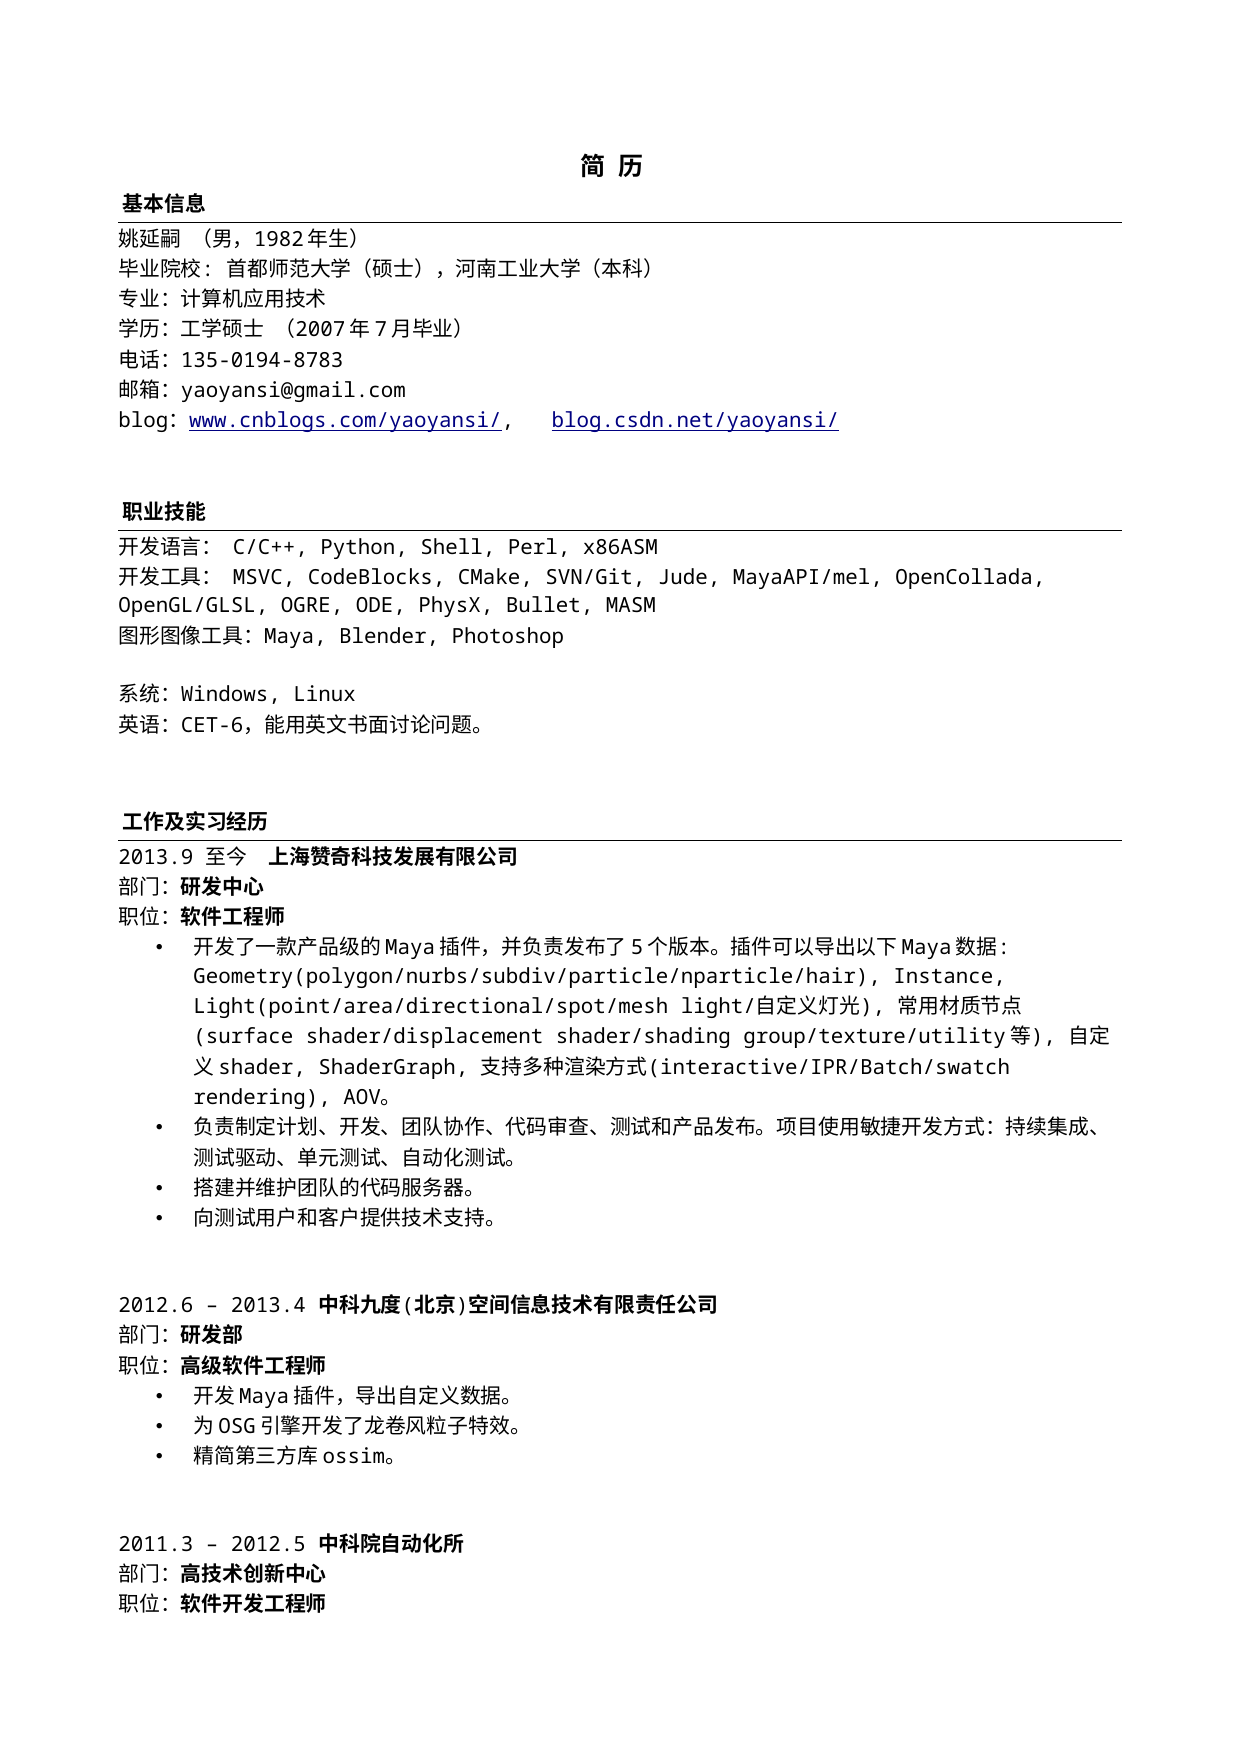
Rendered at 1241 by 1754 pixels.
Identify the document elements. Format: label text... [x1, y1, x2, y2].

list 开发了一款产品级的Maya插件，并负责发布了5个版本。插件可以导出以下Maya数据:Geometry(polygon/nurbs/subdiv/particle/nparticle/hair), Instance, Light(point/area/directional/spot/mesh light/自定义灯光), 常用材质节点(surface shader/displacement shader/shading group/texture/utility等), 自定义shader, ShaderGraph, 支持多种渲染方式(interactive/IPR/Batch/swatch rendering), AOV。 [156, 931, 1122, 1111]
text 英语：CET-6，能用英文书面讨论问题。 [118, 708, 1122, 738]
text 简 历 [118, 147, 1122, 183]
list 负责制定计划、开发、团队协作、代码审查、测试和产品发布。项目使用敏捷开发方式：持续集成、测试驱动、单元测试、自动化测试。 [156, 1111, 1122, 1171]
text 工作及实习经历 [118, 801, 1122, 840]
text 部门：研发部 [118, 1319, 1122, 1349]
text 2013.9 至今 上海赞奇科技发展有限公司 [118, 841, 1122, 870]
text 学历：工学硕士 （2007年7月毕业） [118, 313, 1122, 343]
list 为OSG引擎开发了龙卷风粒子特效。 [156, 1409, 1122, 1440]
text 毕业院校: 首都师范大学（硕士），河南工业大学（本科） [118, 252, 1122, 282]
list 搭建并维护团队的代码服务器。 [156, 1171, 1122, 1201]
text 职业技能 [118, 491, 1122, 530]
text 部门：高技术创新中心 [118, 1557, 1122, 1587]
text 2012.6 – 2013.4 中科九度(北京)空间信息技术有限责任公司 [118, 1288, 1122, 1319]
text 部门：研发中心 [118, 870, 1122, 900]
text 邮箱：yaoyansi@gmail.com [118, 373, 1122, 404]
text 职位：软件开发工程师 [118, 1587, 1122, 1618]
text 图形图像工具：Maya, Blender, Photoshop [118, 619, 1122, 649]
text 职位：软件工程师 [118, 900, 1122, 931]
list 精简第三方库ossim。 [156, 1440, 1122, 1470]
text 基本信息 [118, 183, 1122, 222]
text 专业：计算机应用技术 [118, 282, 1122, 313]
text 系统：Windows, Linux [118, 678, 1122, 708]
text 开发语言： C/C++, Python, Shell, Perl, x86ASM [118, 531, 1122, 560]
text 2011.3 – 2012.5 中科院自动化所 [118, 1527, 1122, 1557]
list 开发Maya插件，导出自定义数据。 [156, 1379, 1122, 1409]
text 开发工具： MSVC, CodeBlocks, CMake, SVN/Git, Jude, MayaAPI/mel, OpenCollada, OpenGL/GLSL, OGRE, ODE, PhysX, Bullet, MASM [118, 560, 1122, 619]
text 职位：高级软件工程师 [118, 1349, 1122, 1379]
text blog：www.cnblogs.com/yaoyansi/, blog.csdn.net/yaoyansi/ [118, 404, 1122, 434]
text 姚延嗣 （男，1982年生） [118, 223, 1122, 252]
list 向测试用户和客户提供技术支持。 [156, 1201, 1122, 1231]
text 电话：135-0194-8783 [118, 343, 1122, 373]
